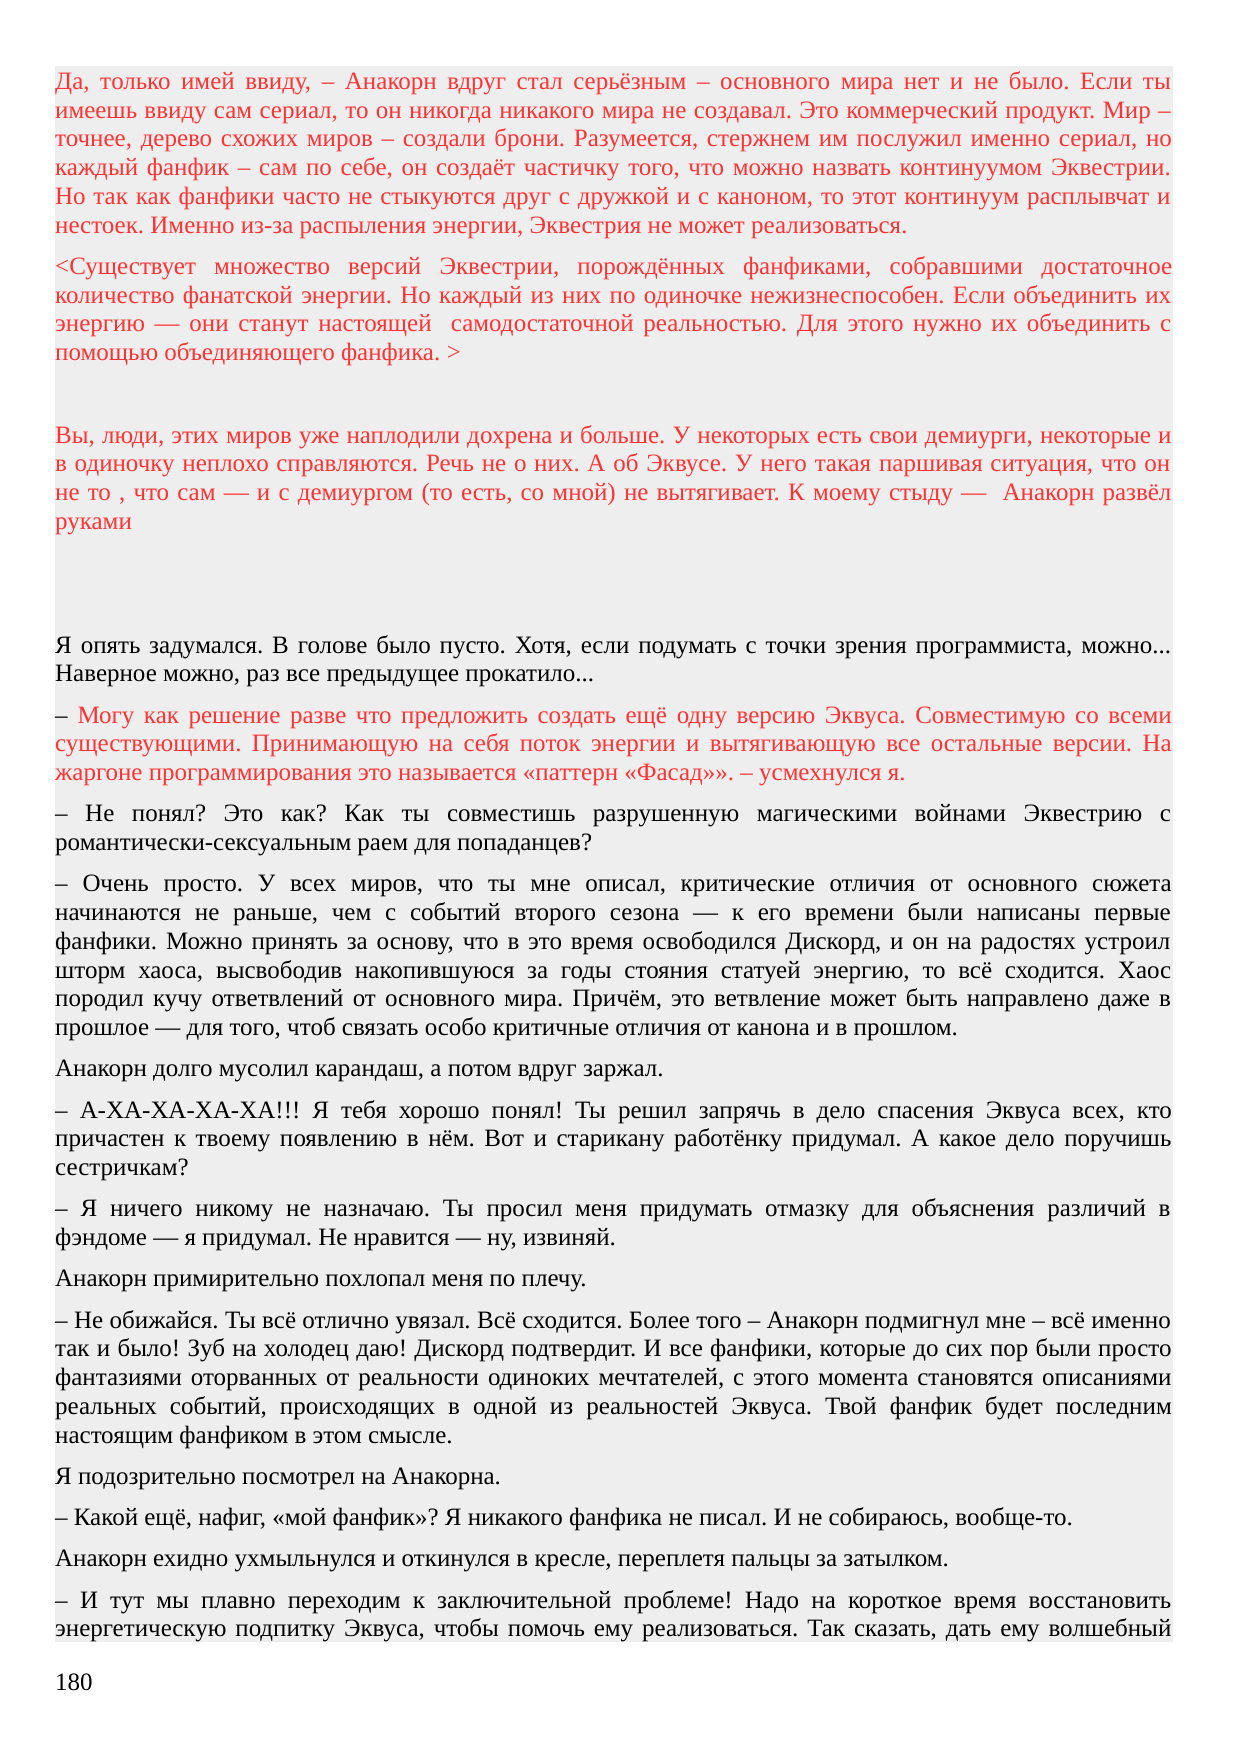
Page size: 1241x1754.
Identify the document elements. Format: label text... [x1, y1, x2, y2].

text – И тут мы плавно переходим к заключительной проблеме! Надо на короткое время восстановить энергетическую подпитку Эквуса, чтобы помочь ему реализоваться. Так сказать, дать ему волшебный [55, 1585, 1173, 1642]
text Анакорн примирительно похлопал меня по плечу. [55, 1263, 1173, 1292]
text Да, только имей ввиду, – Анакорн вдруг стал серьёзным – основного мира нет и не было. Если ты имеешь ввиду сам сериал, то он никогда никакого мира не создавал. Это коммерческий продукт. Мир – точнее, дерево схожих миров – создали брони. Разумеется, стержнем им послужил именно сериал, но каждый фанфик – сам по себе, он создаёт частичку того, что можно назвать континуумом Эквестрии. Но так как фанфики часто не стыкуются друг с дружкой и с каноном, то этот континуум расплывчат и нестоек. Именно из-за распыления энергии, Эквестрия не может реализоваться. [55, 66, 1173, 238]
text – Какой ещё, нафиг, «мой фанфик»? Я никакого фанфика не писал. И не собираюсь, вообще-то. [55, 1502, 1173, 1531]
text Анакорн долго мусолил карандаш, а потом вдруг заржал. [55, 1053, 1173, 1082]
text – Могу как решение разве что предложить создать ещё одну версию Эквуса. Совместимую со всеми существующими. Принимающую на себя поток энергии и вытягивающую все остальные версии. На жаргоне программирования это называется «паттерн «Фасад»». – усмехнулся я. [55, 700, 1173, 786]
text Я опять задумался. В голове было пусто. Хотя, если подумать с точки зрения программиста, можно... Наверное можно, раз все предыдущее прокатило... [55, 630, 1173, 687]
text – Я ничего никому не назначаю. Ты просил меня придумать отмазку для объяснения различий в фэндоме — я придумал. Не нравится — ну, извиняй. [55, 1193, 1173, 1251]
text – Очень просто. У всех миров, что ты мне описал, критические отличия от основного сюжета начинаются не раньше, чем с событий второго сезона — к его времени были написаны первые фанфики. Можно принять за основу, что в это время освободился Дискорд, и он на радостях устроил шторм хаоса, высвободив накопившуюся за годы стояния статуей энергию, то всё сходится. Хаос породил кучу ответвлений от основного мира. Причём, это ветвление может быть направлено даже в прошлое — для того, чтоб связать особо критичные отличия от канона и в прошлом. [55, 868, 1173, 1041]
text <Существует множество версий Эквестрии, порождённых фанфиками, собравшими достаточное количество фанатской энергии. Но каждый из них по одиночке нежизнеспособен. Если объединить их энергию — они станут настоящей самодостаточной реальностью. Для этого нужно их объединить с помощью объединяющего фанфика. > [55, 251, 1173, 366]
text Я подозрительно посмотрел на Анакорна. [55, 1461, 1173, 1490]
text – А-ХА-ХА-ХА-ХА!!! Я тебя хорошо понял! Ты решил запрячь в дело спасения Эквуса всех, кто причастен к твоему появлению в нём. Вот и старикану работёнку придумал. А какое дело поручишь сестричкам? [55, 1095, 1173, 1181]
text Анакорн ехидно ухмыльнулся и откинулся в кресле, переплетя пальцы за затылком. [55, 1543, 1173, 1572]
text – Не обижайся. Ты всё отлично увязал. Всё сходится. Более того – Анакорн подмигнул мне – всё именно так и было! Зуб на холодец даю! Дискорд подтвердит. И все фанфики, которые до сих пор были просто фантазиями оторванных от реальности одиноких мечтателей, с этого момента становятся описаниями реальных событий, происходящих в одной из реальностей Эквуса. Твой фанфик будет последним настоящим фанфиком в этом смысле. [55, 1305, 1173, 1448]
text – Не понял? Это как? Как ты совместишь разрушенную магическими войнами Эквестрию с романтически-сексуальным раем для попаданцев? [55, 798, 1173, 856]
text Вы, люди, этих миров уже наплодили дохрена и больше. У некоторых есть свои демиурги, некоторые и в одиночку неплохо справляются. Речь не о них. А об Эквусе. У него такая паршивая ситуация, что он не то , что сам — и с демиургом (то есть, со мной) не вытягивает. К моему стыду — Анакорн развёл руками [55, 420, 1173, 535]
